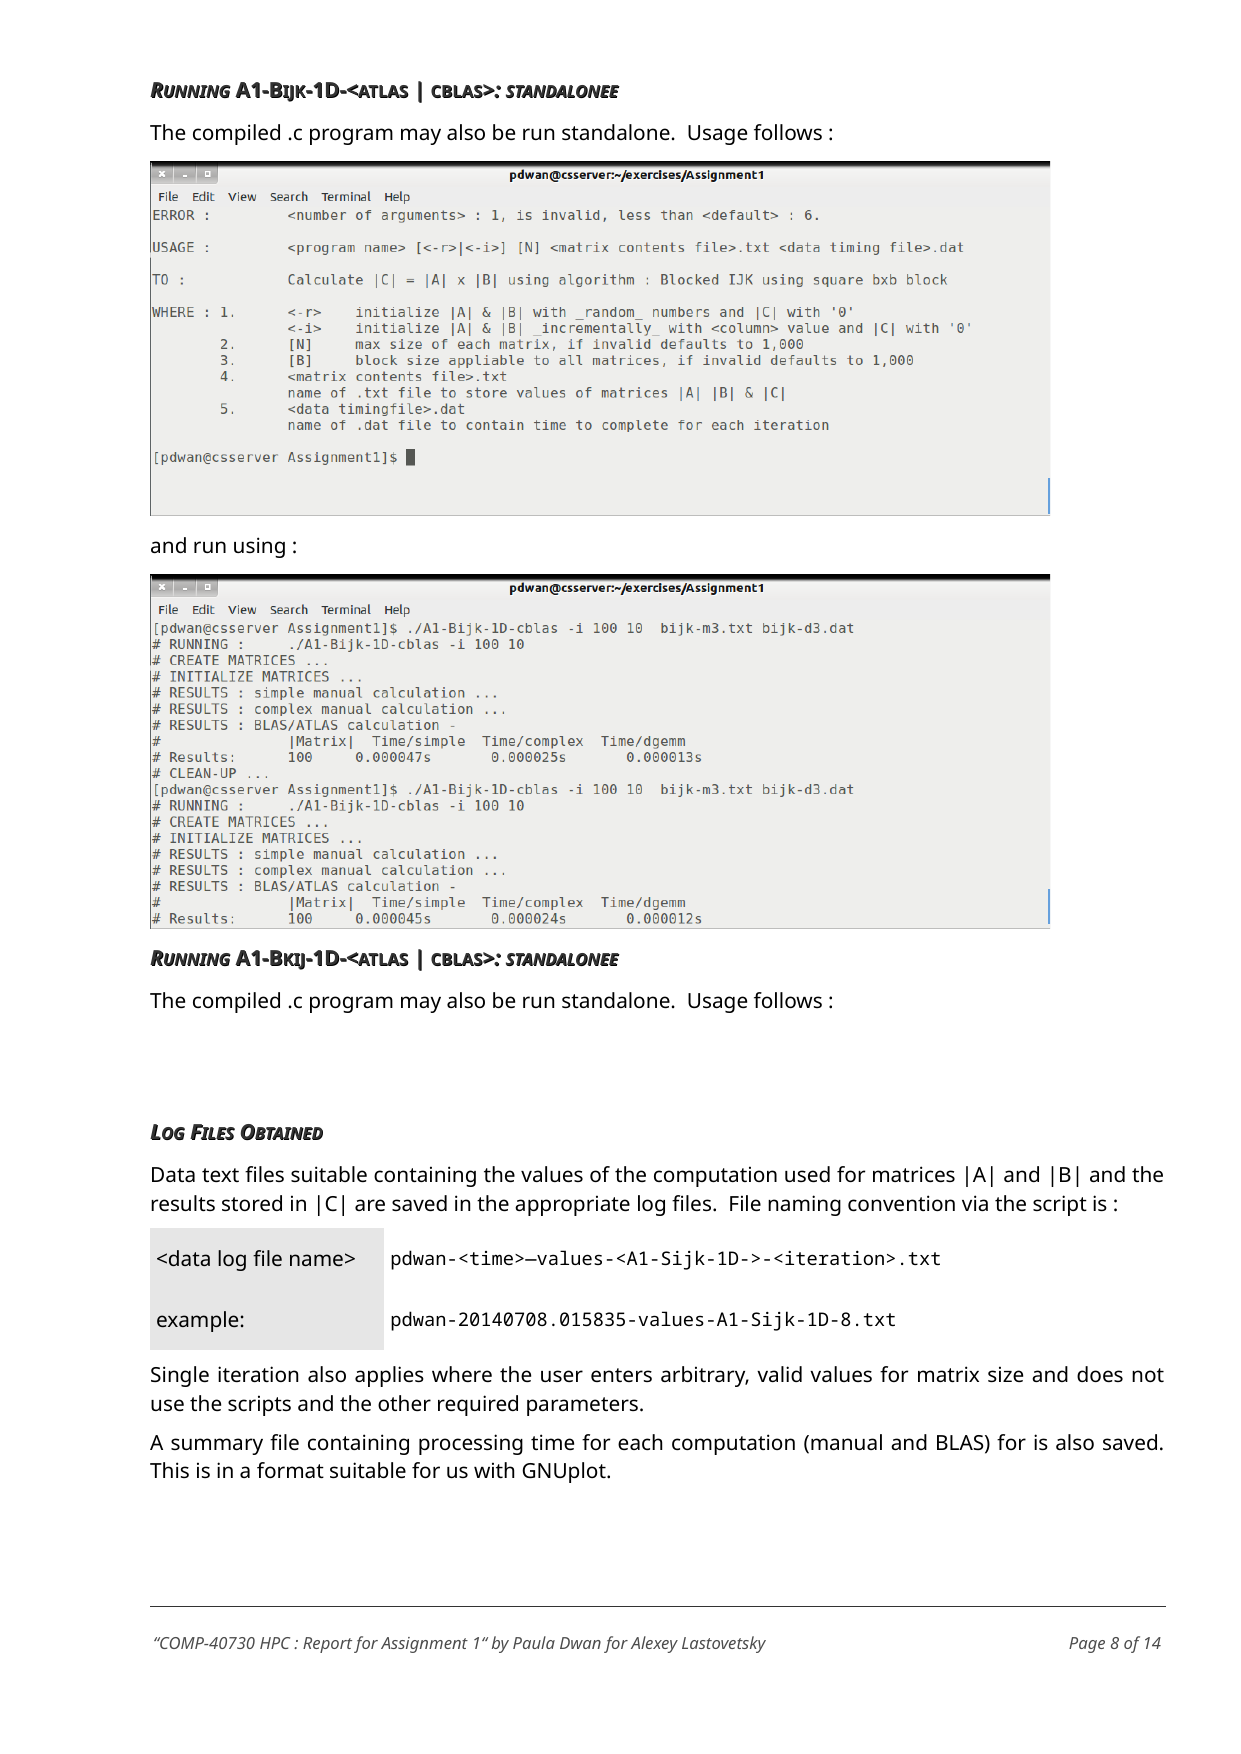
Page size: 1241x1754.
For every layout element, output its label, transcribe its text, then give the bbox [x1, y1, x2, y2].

table_header <data log file name> [150, 1228, 384, 1289]
text and run using : [150, 531, 1166, 559]
text Data text files suitable containing the values of the computation used for matrices |A| and |B| and the results stored in |C| are saved in the appropriate log files. File naming convention via the script is : [150, 1160, 1166, 1217]
text The compiled .c program may also be run standalone. Usage follows : [150, 987, 1166, 1015]
picture [150, 574, 1050, 929]
text A summary file containing processing time for each computation (manual and BLAS) for is also saved. This is in a format suitable for us with GNUplot. [150, 1428, 1166, 1484]
text The compiled .c program may also be run standalone. Usage follows : [150, 118, 1166, 147]
text Single iteration also applies where the user enters arbitrary, valid values for matrix size and does not use the scripts and the other required parameters. [150, 1360, 1166, 1417]
subtitle Running A1-Bkij-1D-<atlas | cblas>: standalonee [150, 943, 1166, 972]
table_cell pdwan-20140708.015835-values-A1-Sijk-1D-8.txt [384, 1289, 1166, 1350]
picture [150, 161, 1050, 516]
subtitle Log Files Obtained [150, 1117, 1166, 1145]
subtitle Running A1-Bijk-1D-<atlas | cblas>: standalonee [150, 75, 1166, 103]
table_header pdwan-<time>—values-<A1-Sijk-1D->-<iteration>.txt [384, 1228, 1166, 1289]
table_cell example: [150, 1289, 384, 1350]
